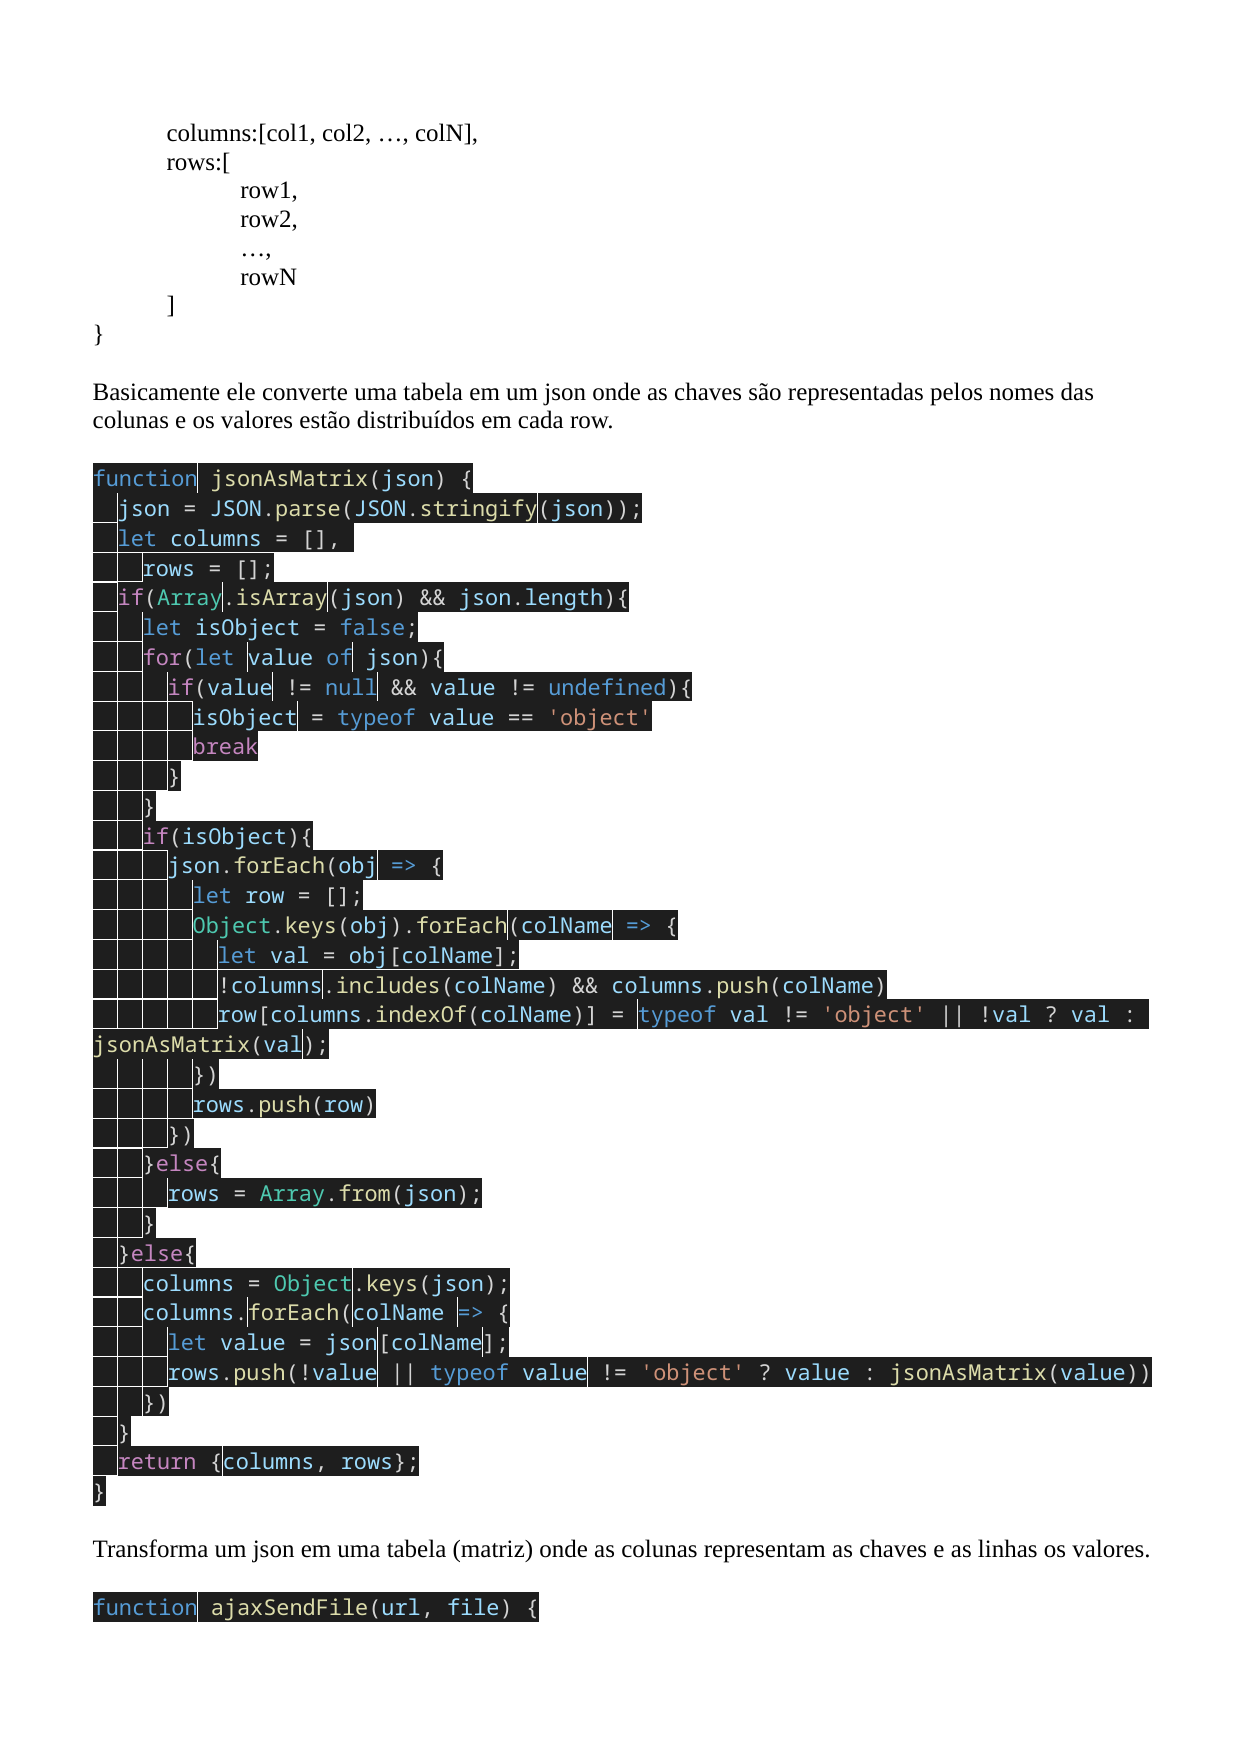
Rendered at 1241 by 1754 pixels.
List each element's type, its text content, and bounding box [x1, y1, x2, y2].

text row1, [92, 176, 1152, 204]
text let columns = [], [92, 523, 1152, 552]
text break [92, 731, 1152, 761]
text columns = Object.keys(json); [92, 1267, 1152, 1297]
text } [92, 1416, 1152, 1446]
text if(isObject){ [92, 821, 1152, 850]
text } [92, 761, 1152, 791]
text isObject = typeof value == 'object' [92, 701, 1152, 731]
text Object.keys(obj).forEach(colName => { [92, 910, 1152, 940]
text rows.push(!value || typeof value != 'object' ? value : jsonAsMatrix(value)) [92, 1357, 1152, 1387]
text rows.push(row) [92, 1089, 1152, 1118]
text !columns.includes(colName) && columns.push(colName) [92, 969, 1152, 999]
text } [92, 791, 1152, 821]
text let value = json[colName]; [92, 1327, 1152, 1357]
text }) [92, 1118, 1152, 1148]
text json.forEach(obj => { [92, 850, 1152, 880]
text for(let value of json){ [92, 642, 1152, 672]
text let row = []; [92, 880, 1152, 910]
text } [92, 319, 1152, 348]
text function ajaxSendFile(url, file) { [92, 1592, 1152, 1622]
text rows = Array.from(json); [92, 1178, 1152, 1208]
text rows:[ [92, 147, 1152, 176]
text row2, [92, 204, 1152, 233]
text columns:[col1, col2, …, colN], [92, 118, 1152, 147]
text Basicamente ele converte uma tabela em um json onde as chaves são representadas pelos nomes das colunas e os valores estão distribuídos em cada row. [92, 377, 1152, 434]
text rows = []; [92, 552, 1152, 582]
text }) [92, 1059, 1152, 1089]
text row[columns.indexOf(colName)] = typeof val != 'object' || !val ? val : jsonAsMatrix(val); [92, 999, 1152, 1059]
text let isObject = false; [92, 612, 1152, 642]
text }else{ [92, 1238, 1152, 1267]
text } [92, 1208, 1152, 1238]
text json = JSON.parse(JSON.stringify(json)); [92, 493, 1152, 523]
text rowN [92, 262, 1152, 291]
text Transforma um json em uma tabela (matriz) onde as colunas representam as chaves e as linhas os valores. [92, 1534, 1152, 1563]
text if(value != null && value != undefined){ [92, 672, 1152, 701]
text } [92, 1476, 1152, 1506]
text }) [92, 1387, 1152, 1416]
text ] [92, 291, 1152, 319]
text let val = obj[colName]; [92, 940, 1152, 969]
text columns.forEach(colName => { [92, 1297, 1152, 1327]
text function jsonAsMatrix(json) { [92, 463, 1152, 493]
text return {columns, rows}; [92, 1446, 1152, 1476]
text …, [92, 233, 1152, 262]
text if(Array.isArray(json) && json.length){ [92, 582, 1152, 612]
text }else{ [92, 1148, 1152, 1178]
